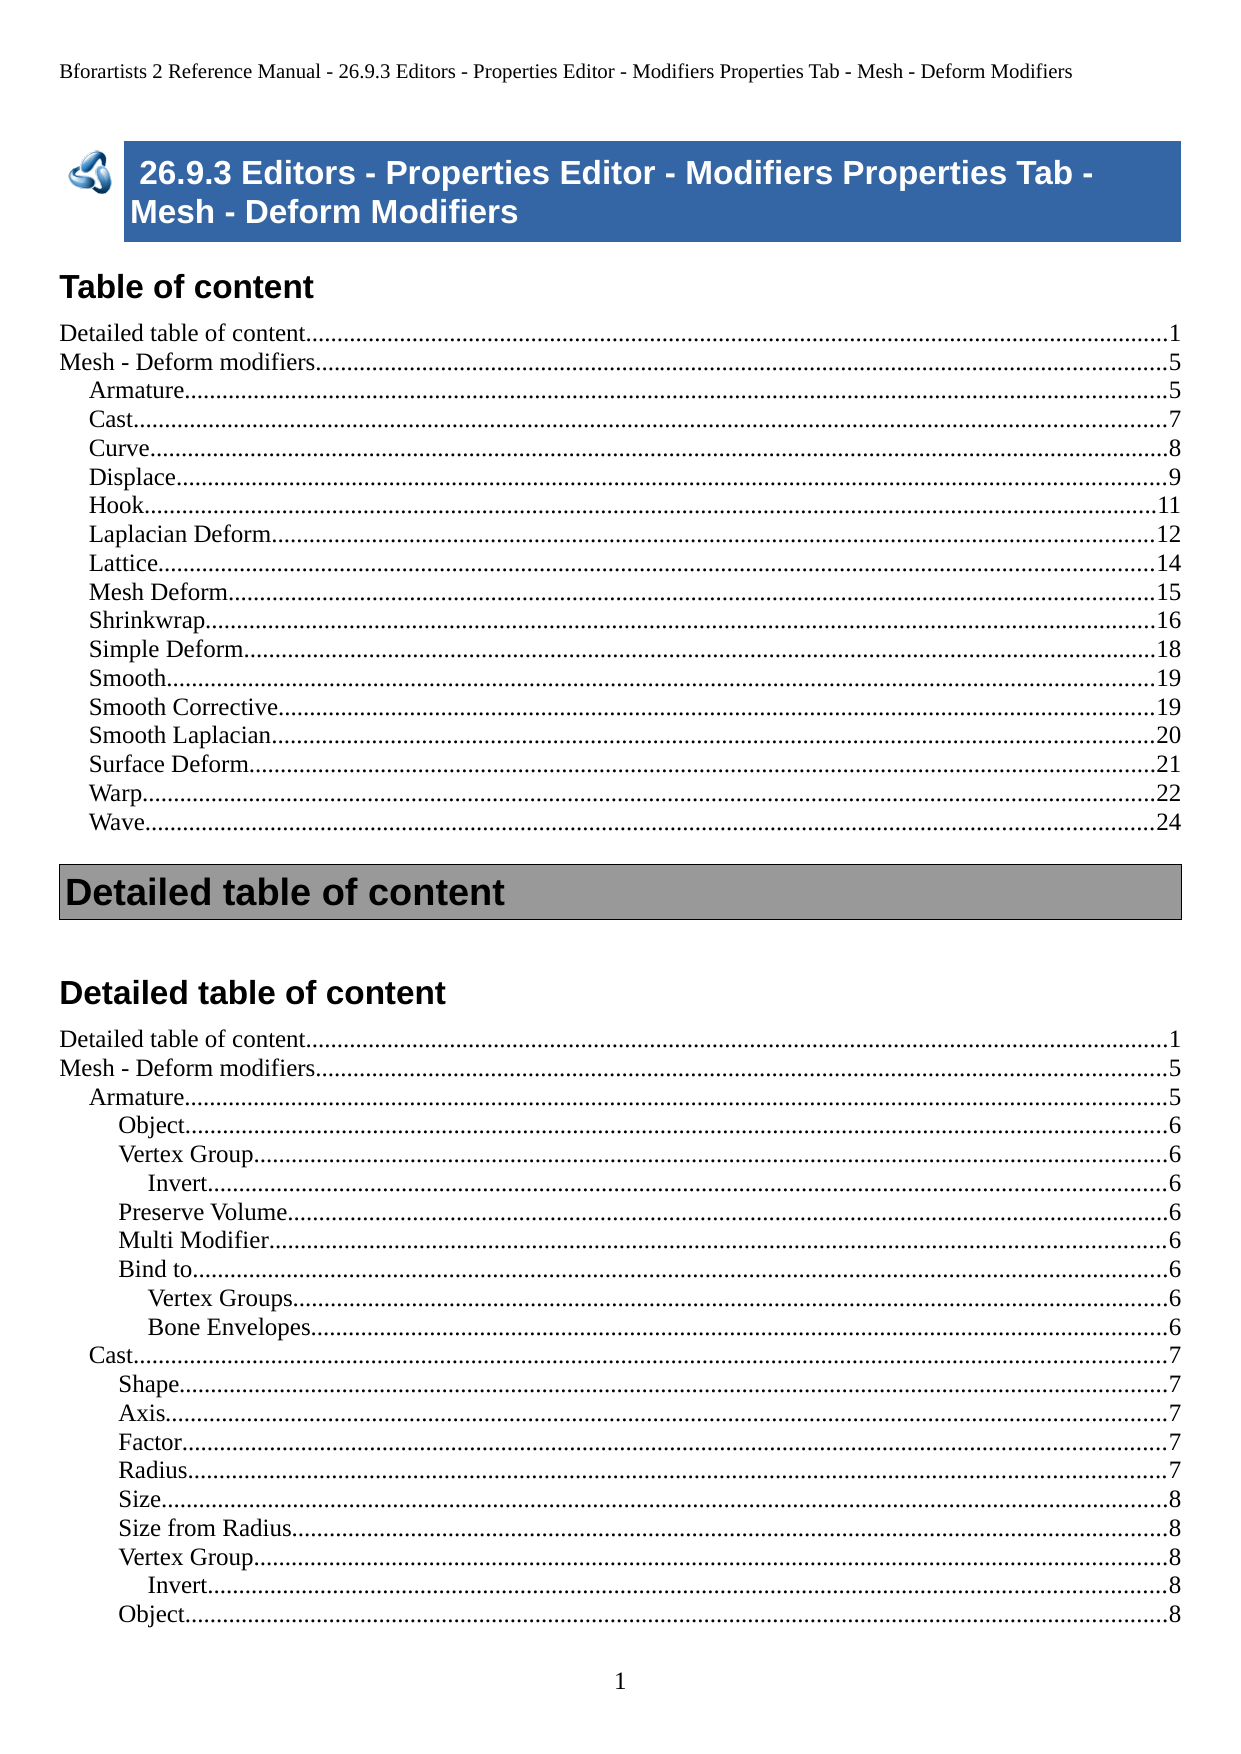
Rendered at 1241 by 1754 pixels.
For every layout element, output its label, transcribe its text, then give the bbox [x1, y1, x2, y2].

text Smooth Corrective 19 [88, 692, 1181, 720]
text Bind to 6 [118, 1254, 1181, 1283]
subtitle Detailed table of content [59, 973, 1181, 1012]
text Size 8 [118, 1484, 1181, 1513]
text Hook 11 [88, 490, 1181, 519]
text Smooth Laplacian 20 [88, 720, 1181, 749]
text Shape 7 [118, 1369, 1181, 1398]
text Object 6 [118, 1110, 1181, 1139]
text Simple Deform 18 [88, 634, 1181, 663]
table_header 26.9.3 Editors - Properties Editor - Modifiers Properties Tab - Mesh - Deform Modifiers [124, 141, 1181, 242]
text Axis 7 [118, 1398, 1181, 1427]
text Displace 9 [88, 462, 1181, 490]
text Multi Modifier 6 [118, 1225, 1181, 1254]
text Smooth 19 [88, 663, 1181, 692]
text Warp 22 [88, 778, 1181, 807]
subtitle Table of content [59, 267, 1181, 305]
text Cast 7 [88, 1340, 1181, 1369]
text Laplacian Deform 12 [88, 519, 1181, 548]
text Curve 8 [88, 433, 1181, 462]
text Vertex Groups 6 [147, 1283, 1181, 1312]
text Vertex Group 8 [118, 1542, 1181, 1570]
text Bone Envelopes 6 [147, 1312, 1181, 1340]
table_header Detailed table of content [60, 865, 1181, 919]
text Lattice 14 [88, 548, 1181, 577]
text Mesh - Deform modifiers 5 [59, 1053, 1181, 1082]
text Vertex Group 6 [118, 1139, 1181, 1168]
table_header [59, 141, 124, 242]
picture [65, 147, 114, 197]
text Preserve Volume 6 [118, 1197, 1181, 1225]
text Detailed table of content 1 [59, 318, 1181, 347]
text Armature 5 [88, 1082, 1181, 1110]
text Wave 24 [88, 807, 1181, 835]
text Armature 5 [88, 375, 1181, 404]
text Detailed table of content 1 [59, 1024, 1181, 1053]
text Invert 8 [147, 1570, 1181, 1599]
text Size from Radius 8 [118, 1513, 1181, 1542]
text Surface Deform 21 [88, 749, 1181, 778]
text Factor 7 [118, 1427, 1181, 1455]
text Invert 6 [147, 1168, 1181, 1197]
text Object 8 [118, 1599, 1181, 1628]
text Mesh Deform 15 [88, 577, 1181, 605]
text Radius 7 [118, 1455, 1181, 1484]
text Cast 7 [88, 404, 1181, 433]
text Shrinkwrap 16 [88, 605, 1181, 634]
text Mesh - Deform modifiers 5 [59, 347, 1181, 375]
